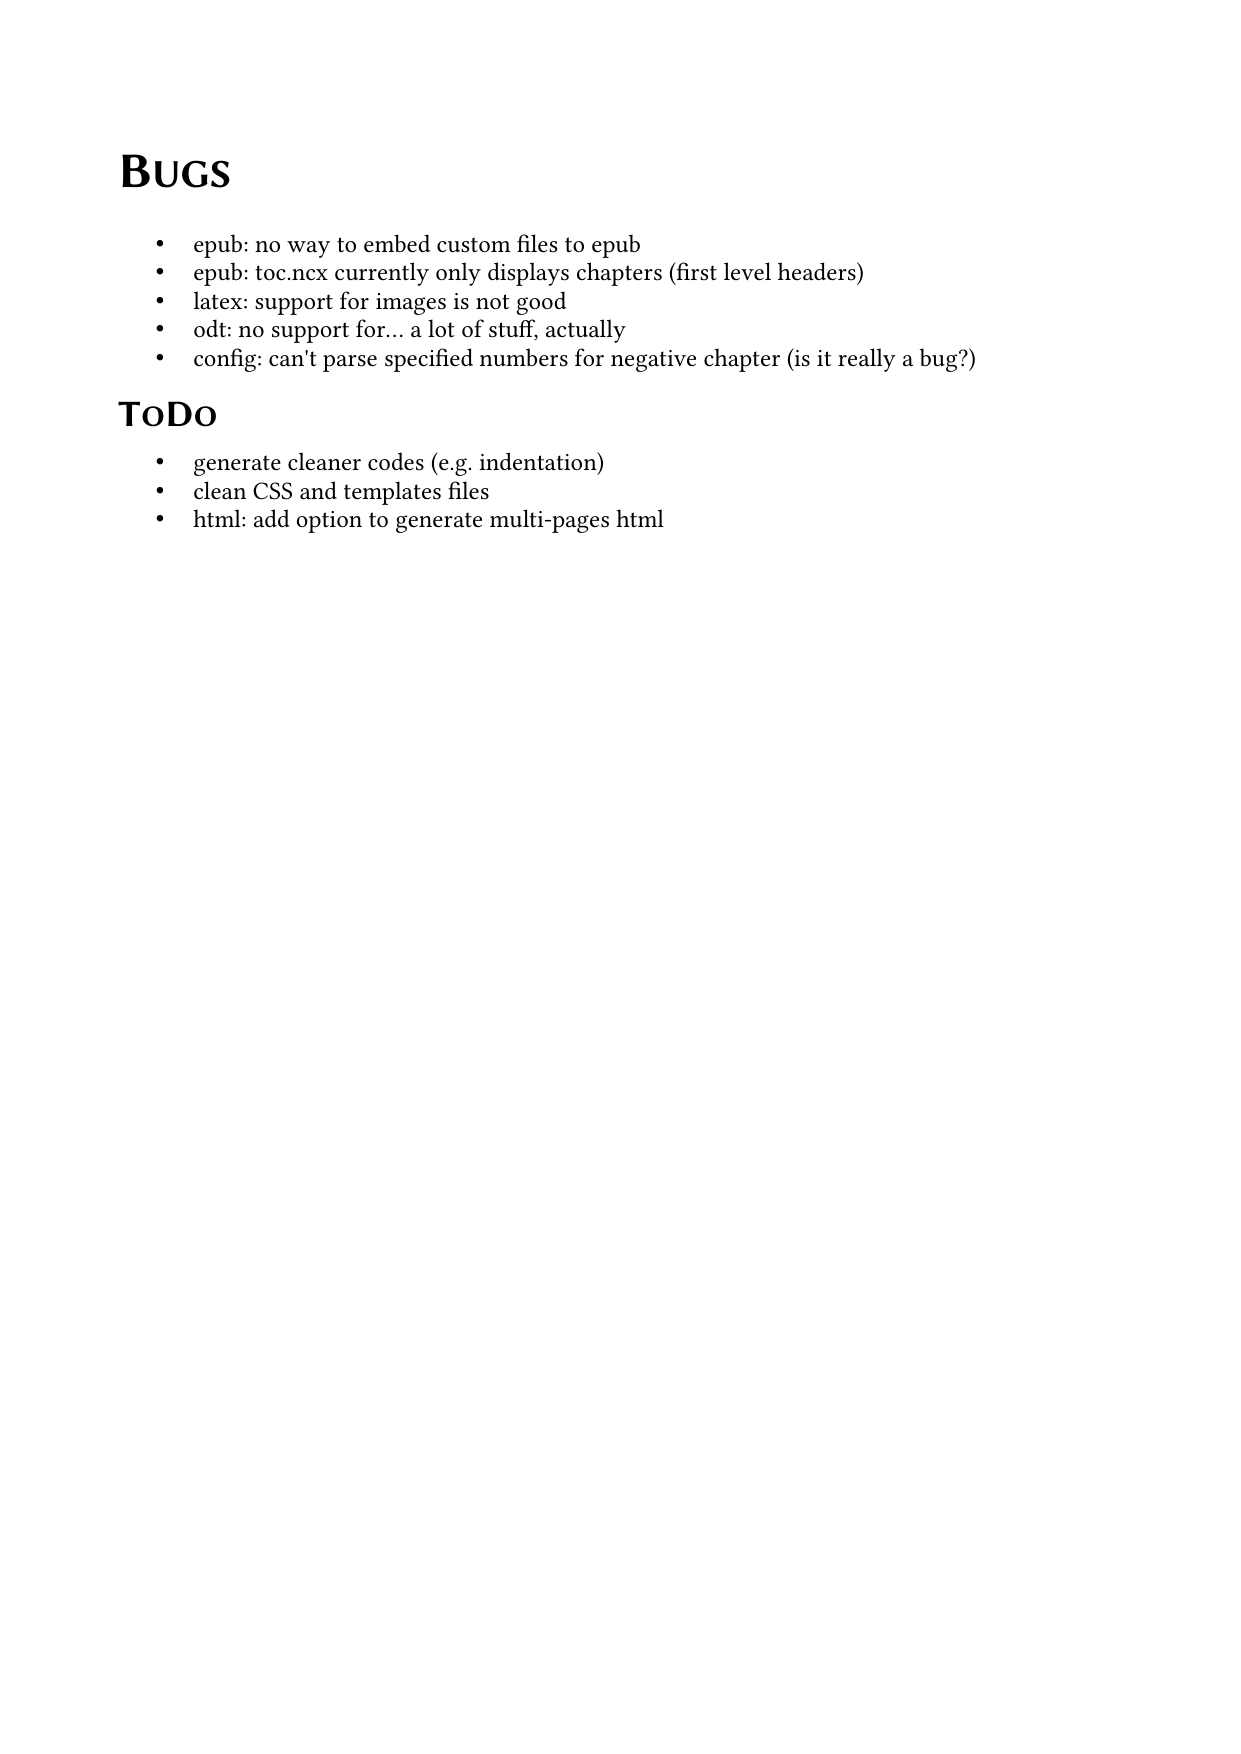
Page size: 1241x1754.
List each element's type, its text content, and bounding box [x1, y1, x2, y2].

subtitle ToDo [118, 393, 1122, 436]
list config: can't parse specified numbers for negative chapter (is it really a bug?) [156, 344, 1122, 372]
list clean CSS and templates files [156, 477, 1122, 505]
list odt: no support for... a lot of stuff, actually [156, 315, 1122, 344]
list html: add option to generate multi-pages html [156, 505, 1122, 534]
list epub: no way to embed custom files to epub [156, 229, 1122, 258]
subtitle Bugs [118, 143, 1122, 200]
list epub: toc.ncx currently only displays chapters (first level headers) [156, 258, 1122, 287]
list latex: support for images is not good [156, 287, 1122, 315]
list generate cleaner codes (e.g. indentation) [156, 448, 1122, 477]
